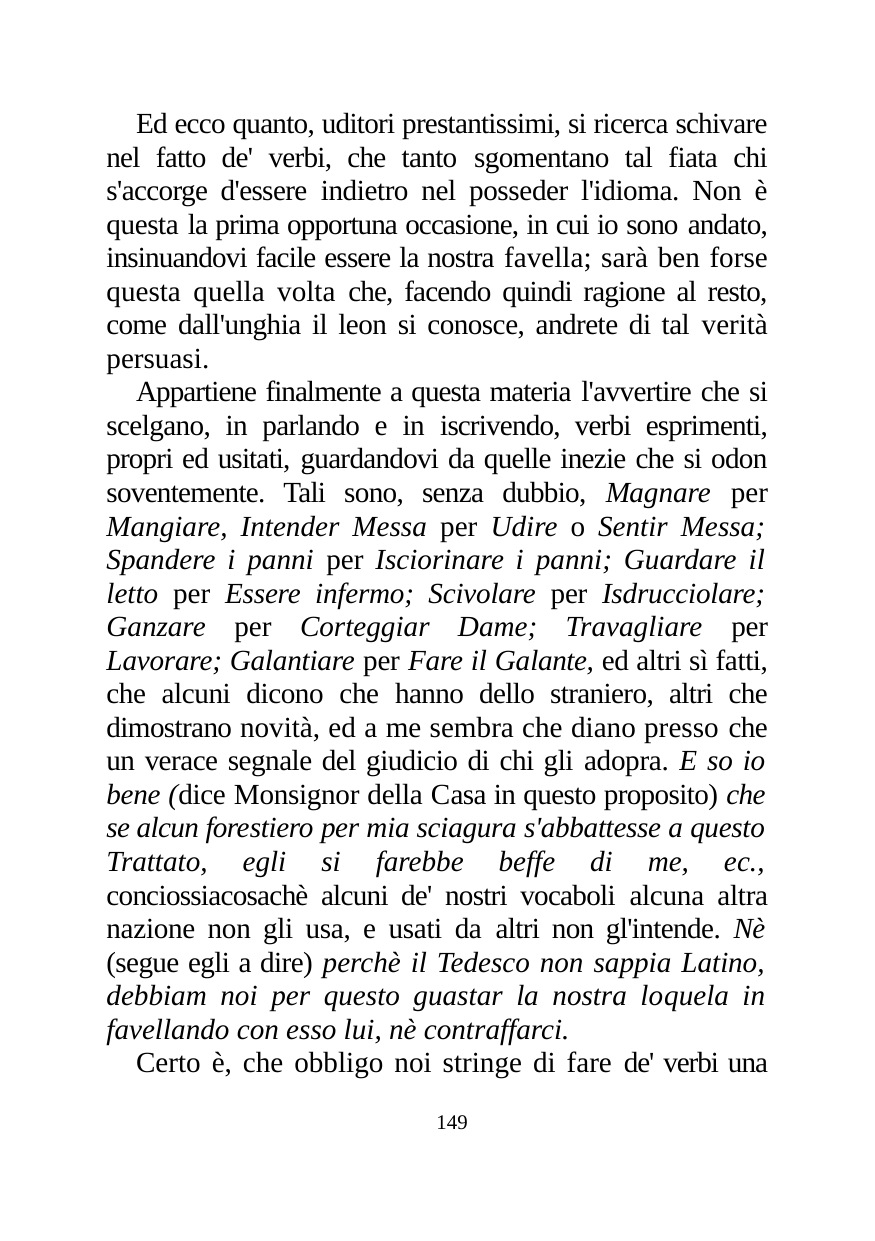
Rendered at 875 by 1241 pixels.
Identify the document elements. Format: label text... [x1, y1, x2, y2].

text Appartiene finalmente a questa materia l'avvertire che si scelgano, in parlando e in iscrivendo, verbi esprimenti, propri ed usitati, guardandovi da quelle inezie che si odon soventemente. Tali sono, senza dubbio, Magnare per Mangiare, Intender Messa per Udire o Sentir Messa; Spandere i panni per Isciorinare i panni; Guardare il letto per Essere infermo; Scivolare per Isdrucciolare; Ganzare per Corteggiar Dame; Travagliare per Lavorare; Galantiare per Fare il Galante, ed altri sì fatti, che alcuni dicono che hanno dello straniero, altri che dimostrano novità, ed a me sembra che diano presso che un verace segnale del giudicio di chi gli adopra. E so io bene (dice Monsignor della Casa in questo proposito) che se alcun forestiero per mia sciagura s'abbattesse a questo Trattato, egli si farebbe beffe di me, ec., conciossiacosachè alcuni de' nostri vocaboli alcuna altra nazione non gli usa, e usati da altri non gl'intende. Nè (segue egli a dire) perchè il Tedesco non sappia Latino, debbiam noi per questo guastar la nostra loquela in favellando con esso lui, nè contraffarci. [106, 374, 768, 1045]
text Certo è, che obbligo noi stringe di fare de' verbi una [106, 1045, 768, 1079]
text Ed ecco quanto, uditori prestantissimi, si ricerca schivare nel fatto de' verbi, che tanto sgomentano tal fiata chi s'accorge d'essere indietro nel posseder l'idioma. Non è questa la prima opportuna occasione, in cui io sono andato, insinuandovi facile essere la nostra favella; sarà ben forse questa quella volta che, facendo quindi ragione al resto, come dall'unghia il leon si conosce, andrete di tal verità persuasi. [106, 106, 768, 374]
